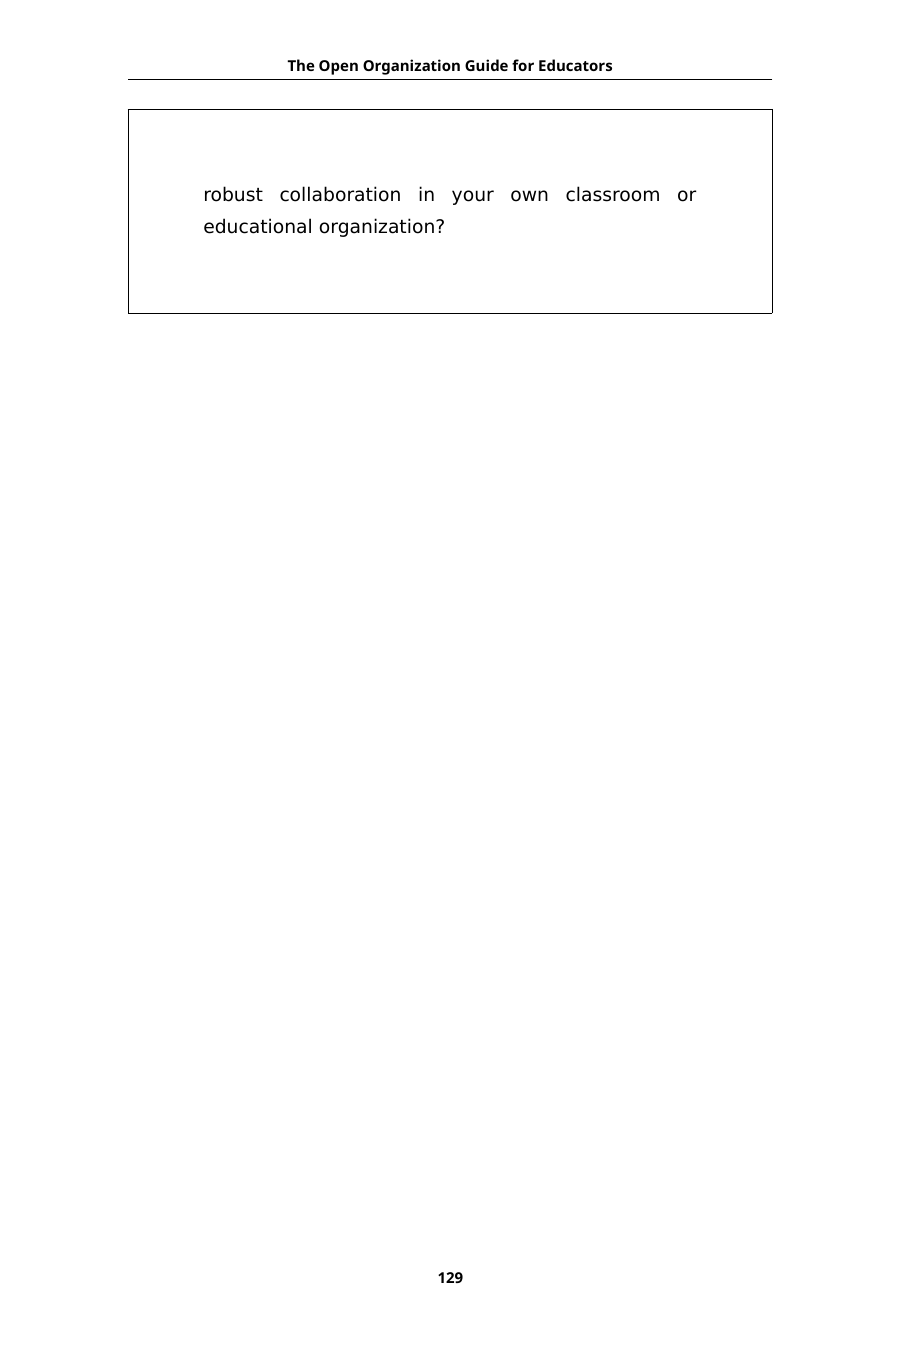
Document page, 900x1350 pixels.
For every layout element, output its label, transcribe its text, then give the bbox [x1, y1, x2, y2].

list robust collaboration in your own classroom or educational organization? [129, 110, 772, 313]
